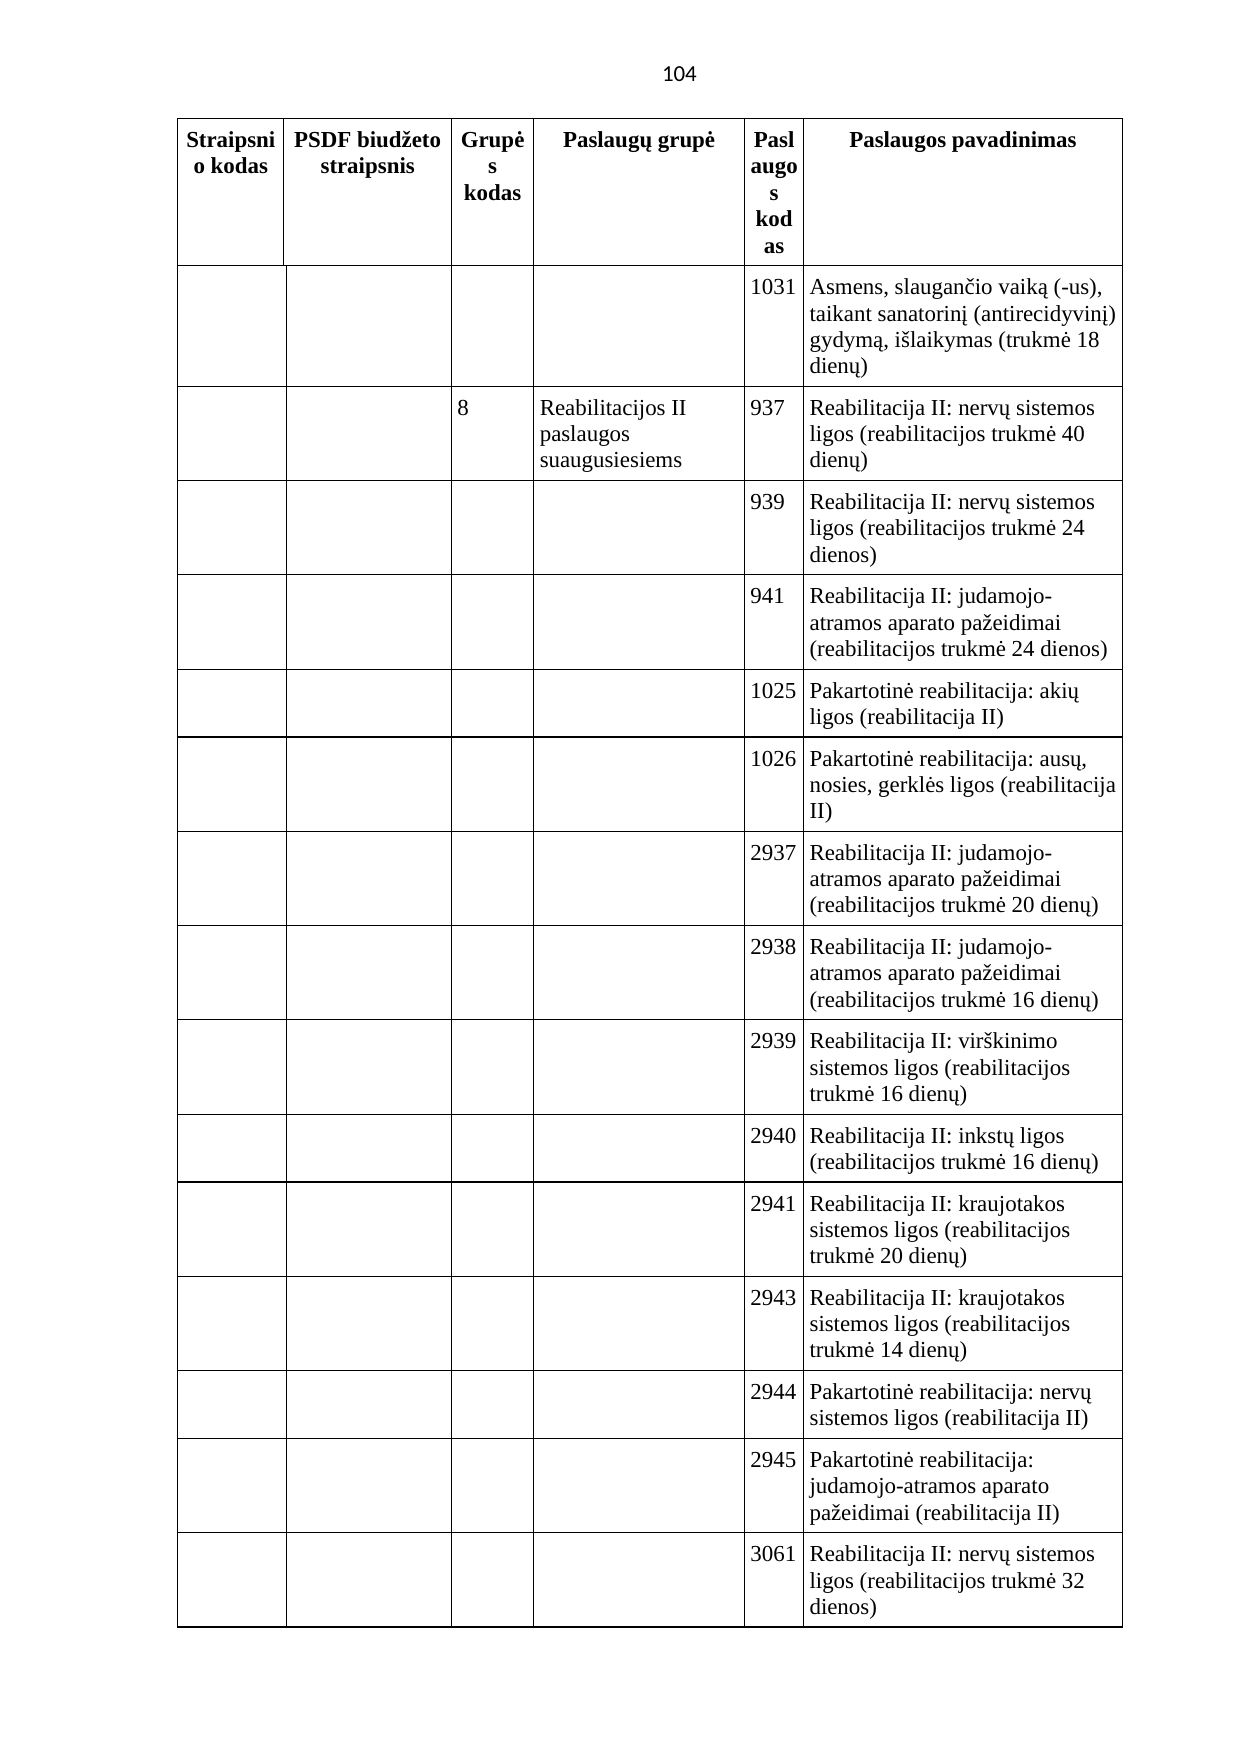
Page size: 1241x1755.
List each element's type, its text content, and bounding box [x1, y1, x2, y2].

table_cell Reabilitacija II: kraujotakos sistemos ligos (reabilitacijos trukmė 14 dienų) [804, 1277, 1122, 1370]
table_cell [287, 575, 451, 668]
table_header Straipsnio kodas [178, 119, 283, 265]
table_cell 2945 [745, 1439, 803, 1532]
table_cell [178, 1020, 286, 1113]
table_cell [178, 1533, 286, 1626]
table_cell 1031 [745, 266, 803, 386]
table_cell 2944 [745, 1371, 803, 1438]
table_cell 2938 [745, 926, 803, 1019]
table_cell [178, 1439, 286, 1532]
table_cell [287, 481, 451, 574]
table_cell 2939 [745, 1020, 803, 1113]
table_cell Pakartotinė reabilitacija: judamojo-atramos aparato pažeidimai (reabilitacija II) [804, 1439, 1122, 1532]
table_cell [452, 926, 533, 1019]
table_cell [452, 1439, 533, 1532]
table_cell [534, 1115, 744, 1181]
table_cell [178, 926, 286, 1019]
table_cell 2941 [745, 1183, 803, 1276]
table_cell [287, 1115, 451, 1181]
table_cell [452, 1020, 533, 1113]
table_cell Reabilitacija II: nervų sistemos ligos (reabilitacijos trukmė 32 dienos) [804, 1533, 1122, 1626]
table_cell [534, 738, 744, 831]
table_cell Reabilitacija II: judamojo-atramos aparato pažeidimai (reabilitacijos trukmė 24 dienos) [804, 575, 1122, 668]
table_cell [178, 481, 286, 574]
table_cell [534, 575, 744, 668]
table_cell [534, 1183, 744, 1276]
table_cell [452, 1277, 533, 1370]
table_cell [534, 1277, 744, 1370]
table_header PSDF biudžeto straipsnis [284, 119, 451, 265]
table_header Grupės kodas [452, 119, 533, 265]
table_cell Pakartotinė reabilitacija: nervų sistemos ligos (reabilitacija II) [804, 1371, 1122, 1438]
table_cell [452, 1183, 533, 1276]
table_cell 937 [745, 387, 803, 480]
table_cell [287, 670, 451, 736]
table_cell Reabilitacija II: kraujotakos sistemos ligos (reabilitacijos trukmė 20 dienų) [804, 1183, 1122, 1276]
table_cell [178, 266, 286, 386]
table_cell 2940 [745, 1115, 803, 1181]
table_cell [178, 832, 286, 925]
table_cell [178, 1371, 286, 1438]
table_cell [452, 832, 533, 925]
table_cell 941 [745, 575, 803, 668]
table_cell [534, 266, 744, 386]
table_cell 1025 [745, 670, 803, 736]
table_cell [178, 575, 286, 668]
table_cell [287, 1277, 451, 1370]
table_cell [178, 387, 286, 480]
table_cell [287, 387, 451, 480]
table_cell [534, 481, 744, 574]
table_cell Pakartotinė reabilitacija: akių ligos (reabilitacija II) [804, 670, 1122, 736]
table_cell [287, 926, 451, 1019]
table_cell [534, 1439, 744, 1532]
table_header Paslaugos pavadinimas [804, 119, 1122, 265]
table_cell 8 [452, 387, 533, 480]
table_cell [287, 738, 451, 831]
table_cell 3061 [745, 1533, 803, 1626]
table_cell [452, 670, 533, 736]
table_cell Asmens, slaugančio vaiką (-us), taikant sanatorinį (antirecidyvinį) gydymą, išlaikymas (trukmė 18 dienų) [804, 266, 1122, 386]
table_cell [452, 738, 533, 831]
table_cell [287, 1371, 451, 1438]
table_cell [534, 670, 744, 736]
table_cell Reabilitacija II: judamojo-atramos aparato pažeidimai (reabilitacijos trukmė 20 dienų) [804, 832, 1122, 925]
table_cell [287, 266, 451, 386]
table_cell [452, 1115, 533, 1181]
table_cell [287, 1533, 451, 1626]
table_cell 939 [745, 481, 803, 574]
table_cell Reabilitacija II: inkstų ligos (reabilitacijos trukmė 16 dienų) [804, 1115, 1122, 1181]
table_cell [452, 575, 533, 668]
table_cell Reabilitacija II: virškinimo sistemos ligos (reabilitacijos trukmė 16 dienų) [804, 1020, 1122, 1113]
table_header Paslaugos kodas [745, 119, 803, 265]
table_cell [287, 1183, 451, 1276]
table_header Paslaugų grupė [534, 119, 744, 265]
table_cell [178, 1115, 286, 1181]
table_cell [178, 1183, 286, 1276]
table_cell 1026 [745, 738, 803, 831]
table_cell [287, 832, 451, 925]
table_cell [534, 1371, 744, 1438]
table_cell [178, 670, 286, 736]
table_cell Reabilitacijos II paslaugos suaugusiesiems [534, 387, 744, 480]
table_cell [178, 738, 286, 831]
table_cell [452, 1371, 533, 1438]
table_cell [534, 1020, 744, 1113]
table_cell Reabilitacija II: nervų sistemos ligos (reabilitacijos trukmė 40 dienų) [804, 387, 1122, 480]
table_cell [534, 926, 744, 1019]
table_cell [452, 481, 533, 574]
table_cell 2937 [745, 832, 803, 925]
table_cell Reabilitacija II: judamojo-atramos aparato pažeidimai (reabilitacijos trukmė 16 dienų) [804, 926, 1122, 1019]
table_cell Reabilitacija II: nervų sistemos ligos (reabilitacijos trukmė 24 dienos) [804, 481, 1122, 574]
table_cell Pakartotinė reabilitacija: ausų, nosies, gerklės ligos (reabilitacija II) [804, 738, 1122, 831]
table_cell 2943 [745, 1277, 803, 1370]
table_cell [287, 1020, 451, 1113]
table_cell [534, 1533, 744, 1626]
table_cell [178, 1277, 286, 1370]
table_cell [287, 1439, 451, 1532]
table_cell [534, 832, 744, 925]
table_cell [452, 1533, 533, 1626]
table_cell [452, 266, 533, 386]
